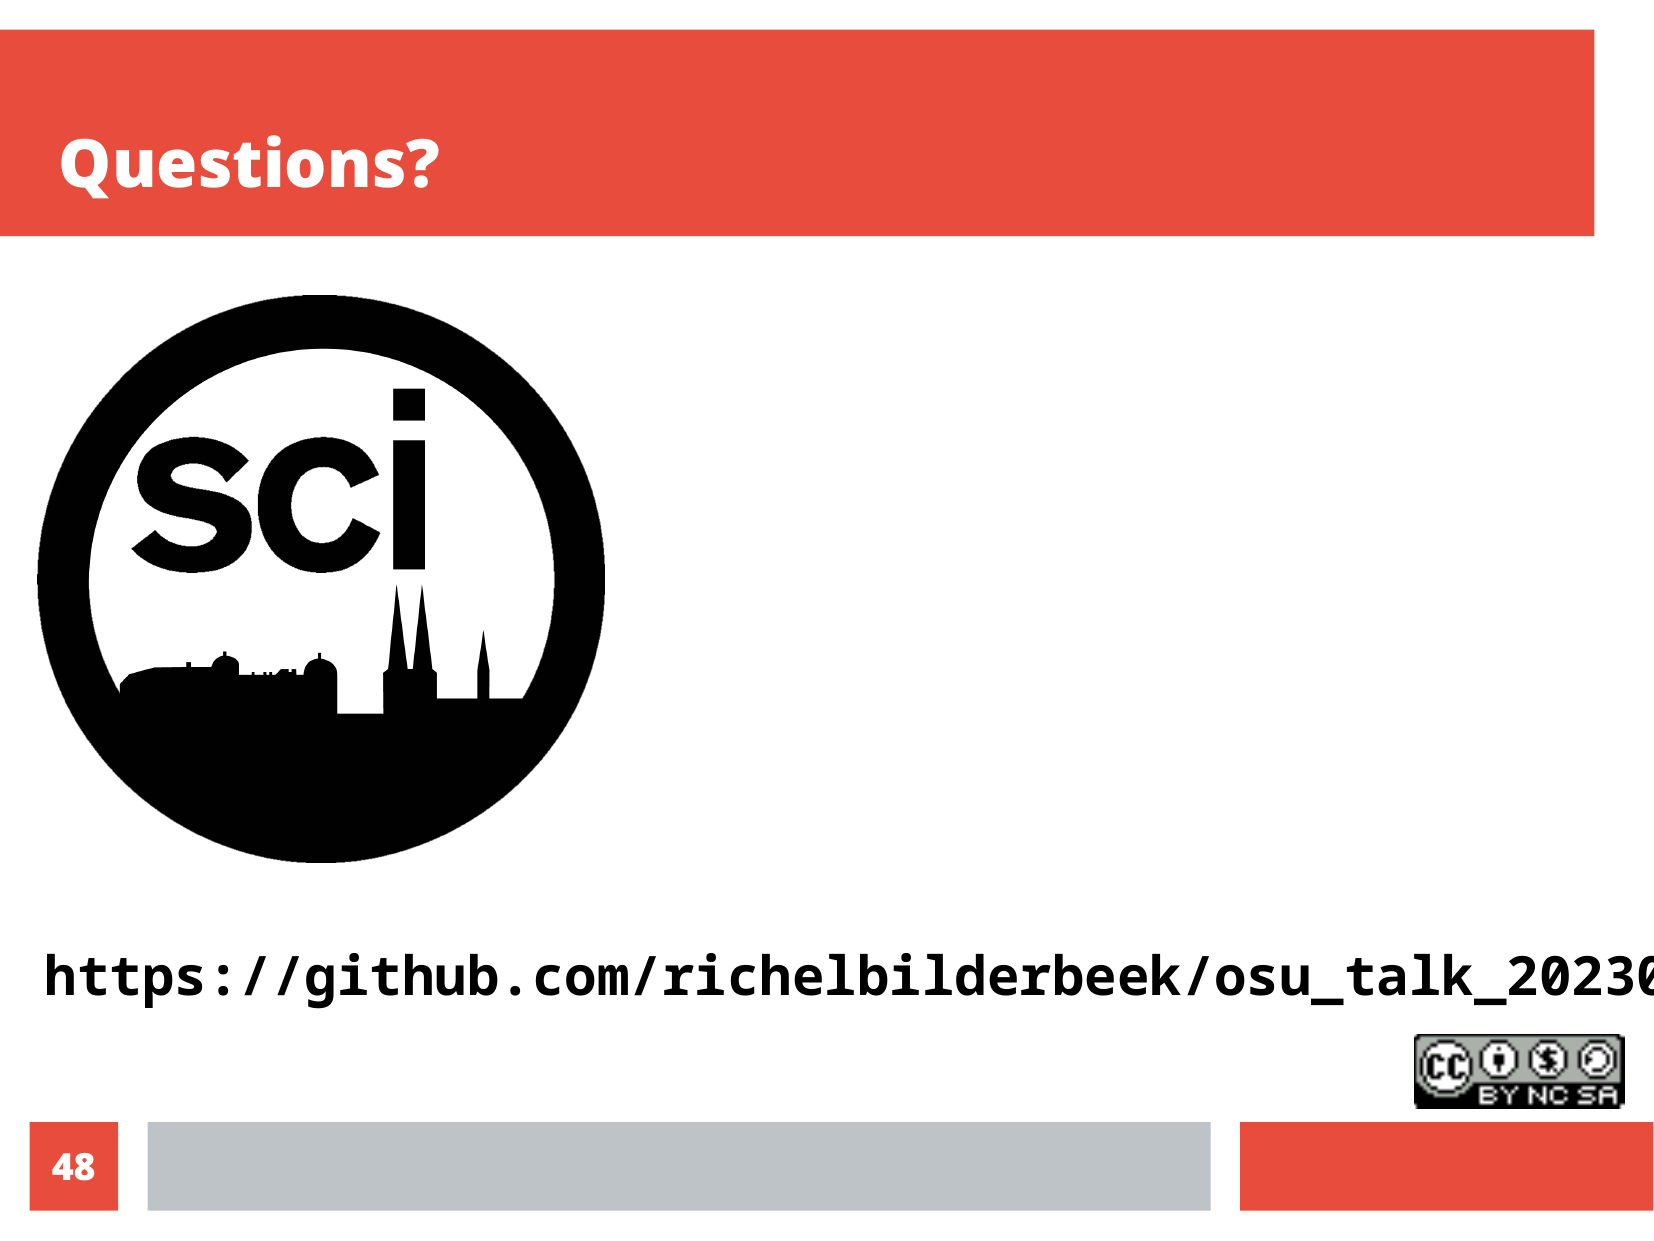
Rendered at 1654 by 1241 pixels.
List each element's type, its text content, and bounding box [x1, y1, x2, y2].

picture [1414, 1034, 1625, 1109]
picture [37, 295, 605, 863]
title Questions? [59, 59, 1595, 207]
text_box https://github.com/richelbilderbeek/osu_talk_20230414 [30, 930, 1504, 1013]
